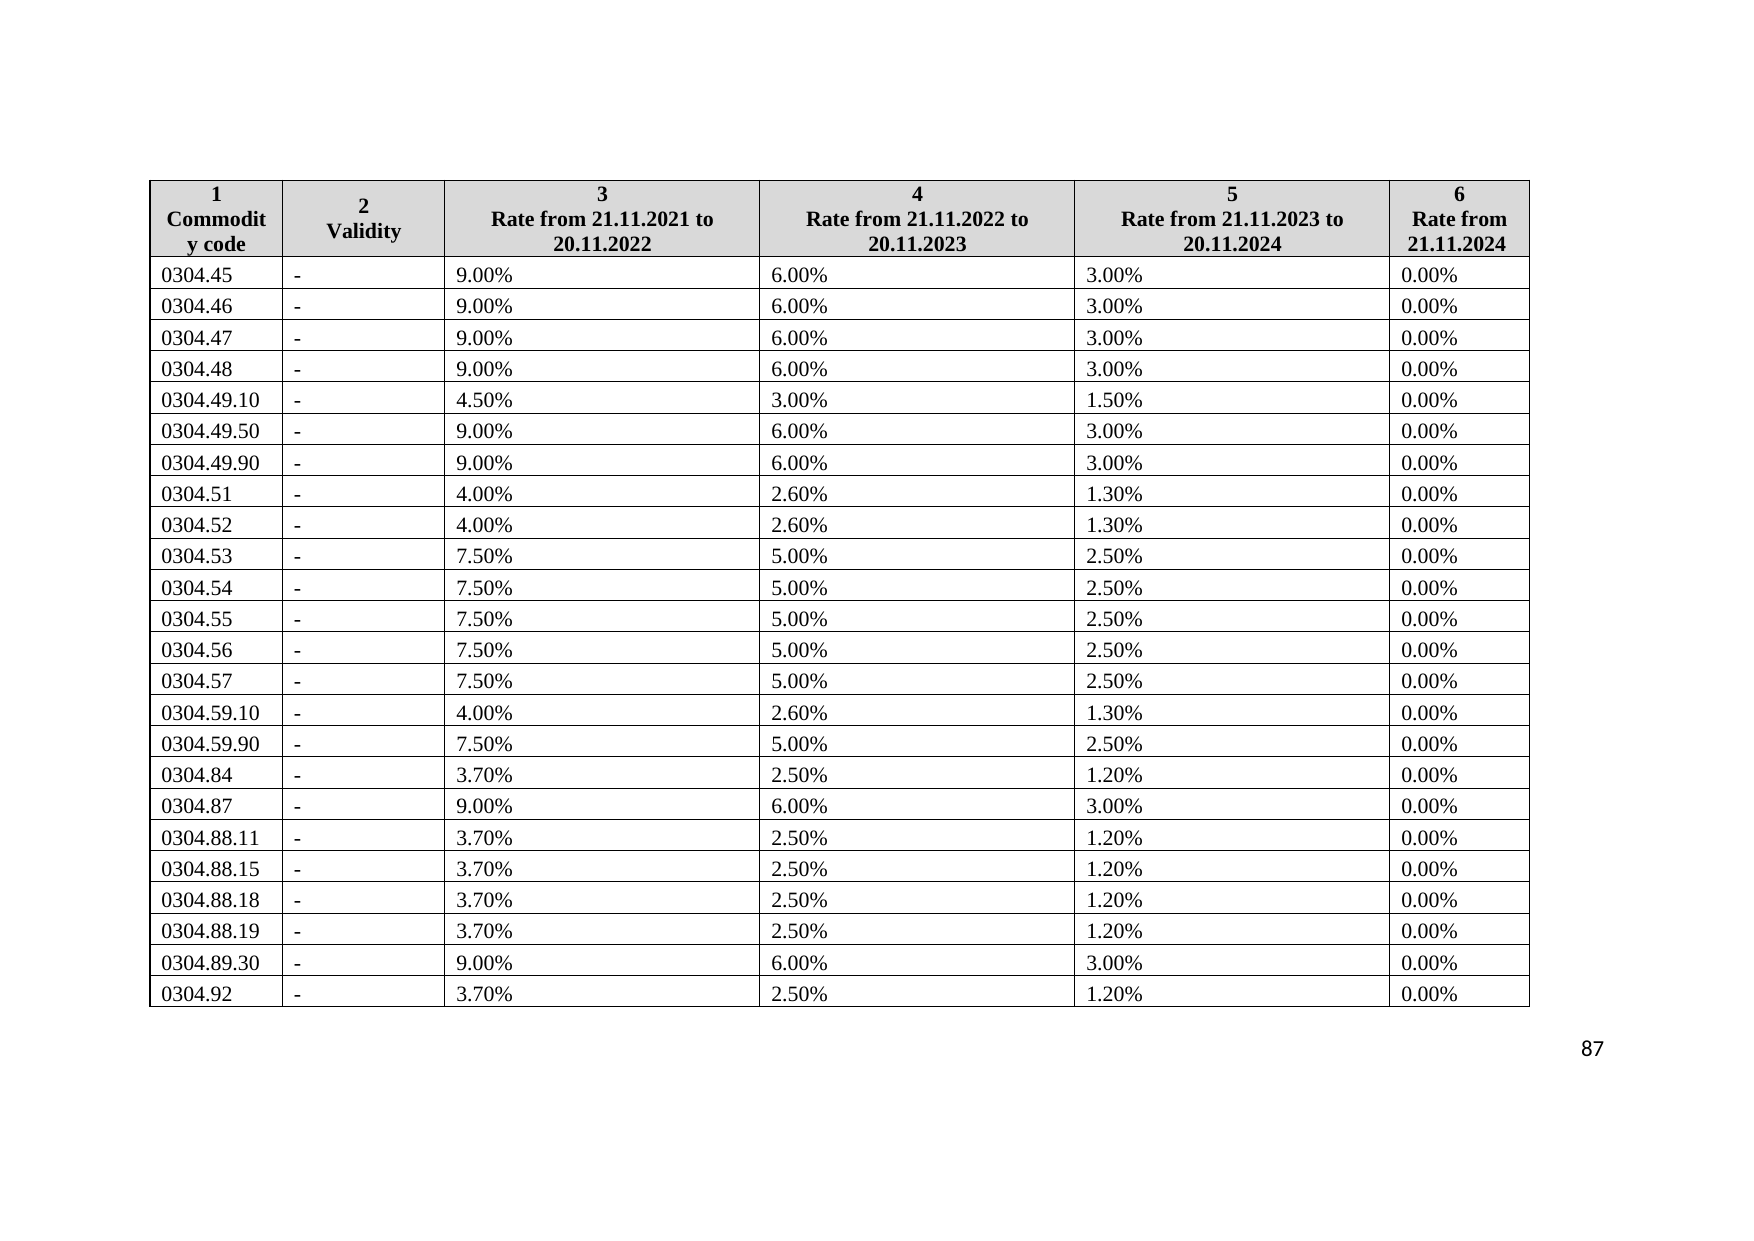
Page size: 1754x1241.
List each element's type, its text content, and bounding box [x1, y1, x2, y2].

table_cell 7.50% [445, 632, 759, 662]
table_cell 6.00% [760, 445, 1074, 475]
table_cell 2.50% [1075, 632, 1389, 662]
table_cell 1.20% [1075, 757, 1389, 787]
table_cell 7.50% [445, 570, 759, 600]
table_cell 5.00% [760, 726, 1074, 756]
table_cell 4.00% [445, 507, 759, 537]
table_cell 2.50% [760, 757, 1074, 787]
table_cell 0.00% [1390, 507, 1529, 537]
table_cell - [283, 976, 444, 1006]
table_cell 9.00% [445, 789, 759, 819]
table_cell 5.00% [760, 570, 1074, 600]
table_cell 0304.51 [151, 476, 282, 506]
table_cell - [283, 601, 444, 631]
table_cell - [283, 757, 444, 787]
table_cell 3.00% [1075, 945, 1389, 975]
table_cell 0.00% [1390, 851, 1529, 881]
table_cell - [283, 695, 444, 725]
table_cell 0304.53 [151, 539, 282, 569]
table_cell 2.60% [760, 476, 1074, 506]
table_cell 4.00% [445, 695, 759, 725]
table_cell 3.00% [1075, 320, 1389, 350]
table_cell 2.50% [1075, 539, 1389, 569]
table_cell 2.50% [1075, 601, 1389, 631]
table_cell 0304.55 [151, 601, 282, 631]
table_cell - [283, 414, 444, 444]
table_cell - [283, 320, 444, 350]
table_cell - [283, 507, 444, 537]
table_cell 1.20% [1075, 851, 1389, 881]
table_cell - [283, 945, 444, 975]
table_cell 0304.52 [151, 507, 282, 537]
table_cell 0.00% [1390, 539, 1529, 569]
table_cell 6.00% [760, 945, 1074, 975]
table_cell 0304.54 [151, 570, 282, 600]
table_cell 0304.59.90 [151, 726, 282, 756]
table_cell 0.00% [1390, 632, 1529, 662]
table_header 1 Commodity code [151, 181, 282, 256]
table_cell 7.50% [445, 539, 759, 569]
table_cell 0304.57 [151, 664, 282, 694]
table_cell 3.70% [445, 820, 759, 850]
table_cell - [283, 289, 444, 319]
table_cell 0304.47 [151, 320, 282, 350]
table_cell 2.60% [760, 507, 1074, 537]
table_cell 2.50% [760, 914, 1074, 944]
table_cell 0304.48 [151, 351, 282, 381]
table_cell 9.00% [445, 945, 759, 975]
table_cell 0304.88.18 [151, 882, 282, 912]
table_cell 9.00% [445, 289, 759, 319]
table_cell 2.60% [760, 695, 1074, 725]
table_cell - [283, 882, 444, 912]
table_cell - [283, 445, 444, 475]
table_cell 3.00% [1075, 257, 1389, 287]
table_cell 2.50% [1075, 726, 1389, 756]
table_cell 3.00% [1075, 289, 1389, 319]
table_cell 0.00% [1390, 726, 1529, 756]
table_cell 3.00% [1075, 351, 1389, 381]
table_cell 3.00% [1075, 789, 1389, 819]
table_cell 5.00% [760, 664, 1074, 694]
table_cell - [283, 476, 444, 506]
table_cell - [283, 570, 444, 600]
table_cell 2.50% [760, 851, 1074, 881]
table_cell - [283, 382, 444, 412]
table_cell 9.00% [445, 320, 759, 350]
table_cell 1.30% [1075, 695, 1389, 725]
table_cell 0.00% [1390, 320, 1529, 350]
table_cell 2.50% [760, 882, 1074, 912]
table_cell 0.00% [1390, 601, 1529, 631]
table_cell 3.70% [445, 882, 759, 912]
table_cell 0.00% [1390, 914, 1529, 944]
table_cell - [283, 726, 444, 756]
table_cell 0.00% [1390, 382, 1529, 412]
table_cell 0304.84 [151, 757, 282, 787]
table_cell 0304.92 [151, 976, 282, 1006]
table_cell 0304.88.19 [151, 914, 282, 944]
table_cell 0.00% [1390, 445, 1529, 475]
table_cell 0304.56 [151, 632, 282, 662]
table_cell 3.70% [445, 757, 759, 787]
table_cell 3.00% [1075, 445, 1389, 475]
table_header 5 Rate from 21.11.2023 to 20.11.2024 [1075, 181, 1389, 256]
table_cell 0.00% [1390, 257, 1529, 287]
table_cell 3.70% [445, 914, 759, 944]
table_cell 9.00% [445, 445, 759, 475]
table_cell 0304.49.10 [151, 382, 282, 412]
table_cell - [283, 632, 444, 662]
table_cell 5.00% [760, 632, 1074, 662]
table_cell 1.20% [1075, 976, 1389, 1006]
table_cell 0.00% [1390, 882, 1529, 912]
table_cell 0.00% [1390, 664, 1529, 694]
table_header 6 Rate from 21.11.2024 [1390, 181, 1529, 256]
table_cell 9.00% [445, 257, 759, 287]
table_cell 0.00% [1390, 695, 1529, 725]
table_cell 0304.46 [151, 289, 282, 319]
table_cell 0.00% [1390, 945, 1529, 975]
table_cell 3.70% [445, 851, 759, 881]
table_cell 7.50% [445, 726, 759, 756]
table_cell 0.00% [1390, 414, 1529, 444]
table_cell 1.20% [1075, 914, 1389, 944]
table_cell - [283, 789, 444, 819]
table_header 4 Rate from 21.11.2022 to 20.11.2023 [760, 181, 1074, 256]
table_cell 0.00% [1390, 289, 1529, 319]
table_cell 2.50% [1075, 570, 1389, 600]
table_cell 1.20% [1075, 820, 1389, 850]
table_cell 6.00% [760, 289, 1074, 319]
table_cell - [283, 664, 444, 694]
table_cell 1.30% [1075, 507, 1389, 537]
table_cell 1.30% [1075, 476, 1389, 506]
table_cell 0304.49.50 [151, 414, 282, 444]
table_cell 0304.49.90 [151, 445, 282, 475]
table_cell 6.00% [760, 789, 1074, 819]
table_cell 9.00% [445, 351, 759, 381]
table_cell 6.00% [760, 351, 1074, 381]
table_cell 1.50% [1075, 382, 1389, 412]
table_cell 6.00% [760, 257, 1074, 287]
table_cell 0304.88.15 [151, 851, 282, 881]
table_cell 0.00% [1390, 820, 1529, 850]
table_cell - [283, 820, 444, 850]
table_cell 4.50% [445, 382, 759, 412]
table_cell 3.70% [445, 976, 759, 1006]
table_cell 0304.87 [151, 789, 282, 819]
table_cell 0.00% [1390, 351, 1529, 381]
table_cell 0.00% [1390, 976, 1529, 1006]
table_cell 4.00% [445, 476, 759, 506]
table_cell - [283, 351, 444, 381]
table_cell 0.00% [1390, 757, 1529, 787]
table_cell 0.00% [1390, 476, 1529, 506]
table_cell 5.00% [760, 539, 1074, 569]
table_cell 0304.45 [151, 257, 282, 287]
table_cell 2.50% [760, 820, 1074, 850]
table_cell 6.00% [760, 320, 1074, 350]
table_cell 0304.59.10 [151, 695, 282, 725]
table_cell 7.50% [445, 601, 759, 631]
table_cell - [283, 914, 444, 944]
table_cell 0304.88.11 [151, 820, 282, 850]
table_cell 3.00% [1075, 414, 1389, 444]
table_cell - [283, 539, 444, 569]
table_cell 2.50% [1075, 664, 1389, 694]
table_cell 0.00% [1390, 570, 1529, 600]
table_cell 6.00% [760, 414, 1074, 444]
table_cell 9.00% [445, 414, 759, 444]
table_cell - [283, 851, 444, 881]
table_cell 3.00% [760, 382, 1074, 412]
table_header 2 Validity [283, 181, 444, 256]
table_cell 7.50% [445, 664, 759, 694]
table_cell 1.20% [1075, 882, 1389, 912]
table_cell 2.50% [760, 976, 1074, 1006]
table_cell 5.00% [760, 601, 1074, 631]
table_cell 0304.89.30 [151, 945, 282, 975]
table_cell - [283, 257, 444, 287]
table_header 3 Rate from 21.11.2021 to 20.11.2022 [445, 181, 759, 256]
table_cell 0.00% [1390, 789, 1529, 819]
